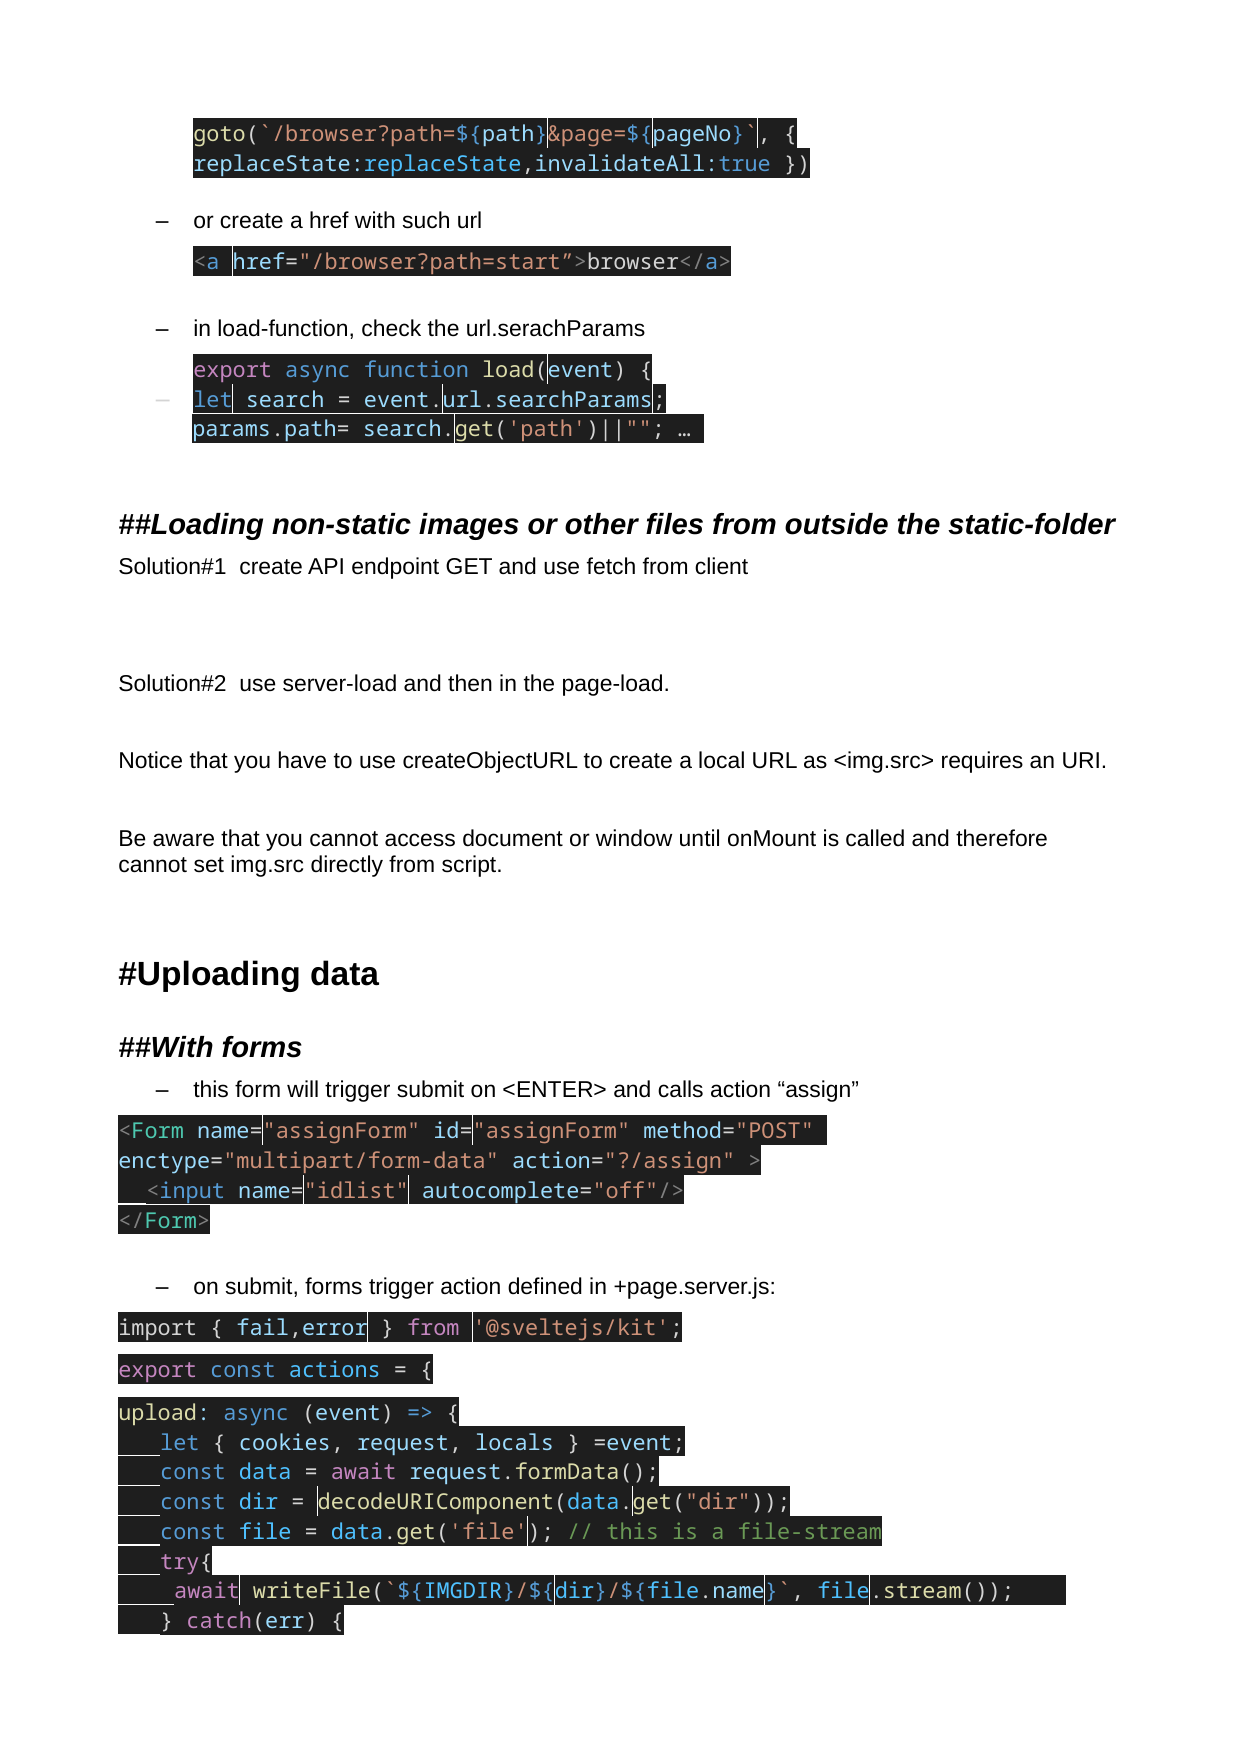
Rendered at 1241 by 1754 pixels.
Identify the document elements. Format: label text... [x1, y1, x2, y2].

text </Form> [118, 1204, 1122, 1234]
text Be aware that you cannot access document or window until onMount is called and therefore cannot set img.src directly from script. [118, 825, 1122, 878]
text Solution#1 create API endpoint GET and use fetch from client [118, 553, 1122, 579]
text const data = await request.formData(); [118, 1456, 1122, 1486]
subtitle ##Loading non-static images or other files from outside the static-folder [118, 507, 1122, 541]
list on submit, forms trigger action defined in +page.server.js: [156, 1273, 1122, 1299]
text const file = data.get('file'); // this is a file-stream [118, 1516, 1122, 1546]
list let search = event.url.searchParams; [156, 384, 1122, 413]
subtitle #Uploading data [118, 954, 1122, 993]
list or create a href with such url [156, 207, 1122, 234]
text const dir = decodeURIComponent(data.get("dir")); [118, 1486, 1122, 1516]
text } catch(err) { [118, 1605, 1122, 1635]
list <a href="/browser?path=start”>browser</a> [156, 246, 1122, 276]
list export async function load(event) { [156, 354, 1122, 384]
text Notice that you have to use createObjectURL to create a local URL as <img.src> requires an URI. [118, 747, 1122, 774]
list in load-function, check the url.serachParams [156, 315, 1122, 341]
text Solution#2 use server-load and then in the page-load. [118, 670, 1122, 696]
text upload: async (event) => { [118, 1397, 1122, 1426]
text import { fail,error } from '@sveltejs/kit'; [118, 1312, 1122, 1342]
text try{ [118, 1546, 1122, 1575]
text let { cookies, request, locals } =event; [118, 1426, 1122, 1456]
text export const actions = { [118, 1354, 1122, 1384]
text await writeFile(`${IMGDIR}/${dir}/${file.name}`, file.stream()); [118, 1575, 1122, 1605]
text params.path= search.get('path')||""; … [118, 413, 1122, 443]
subtitle ##With forms [118, 1030, 1122, 1064]
list this form will trigger submit on <ENTER> and calls action “assign” [156, 1076, 1122, 1103]
text <Form name="assignForm" id="assignForm" method="POST" enctype="multipart/form-data" action="?/assign" > [118, 1115, 1122, 1175]
list goto(`/browser?path=${path}&page=${pageNo}`, { replaceState:replaceState,invalidateAll:true }) [156, 118, 1122, 178]
text <input name="idlist" autocomplete="off"/> [118, 1175, 1122, 1204]
